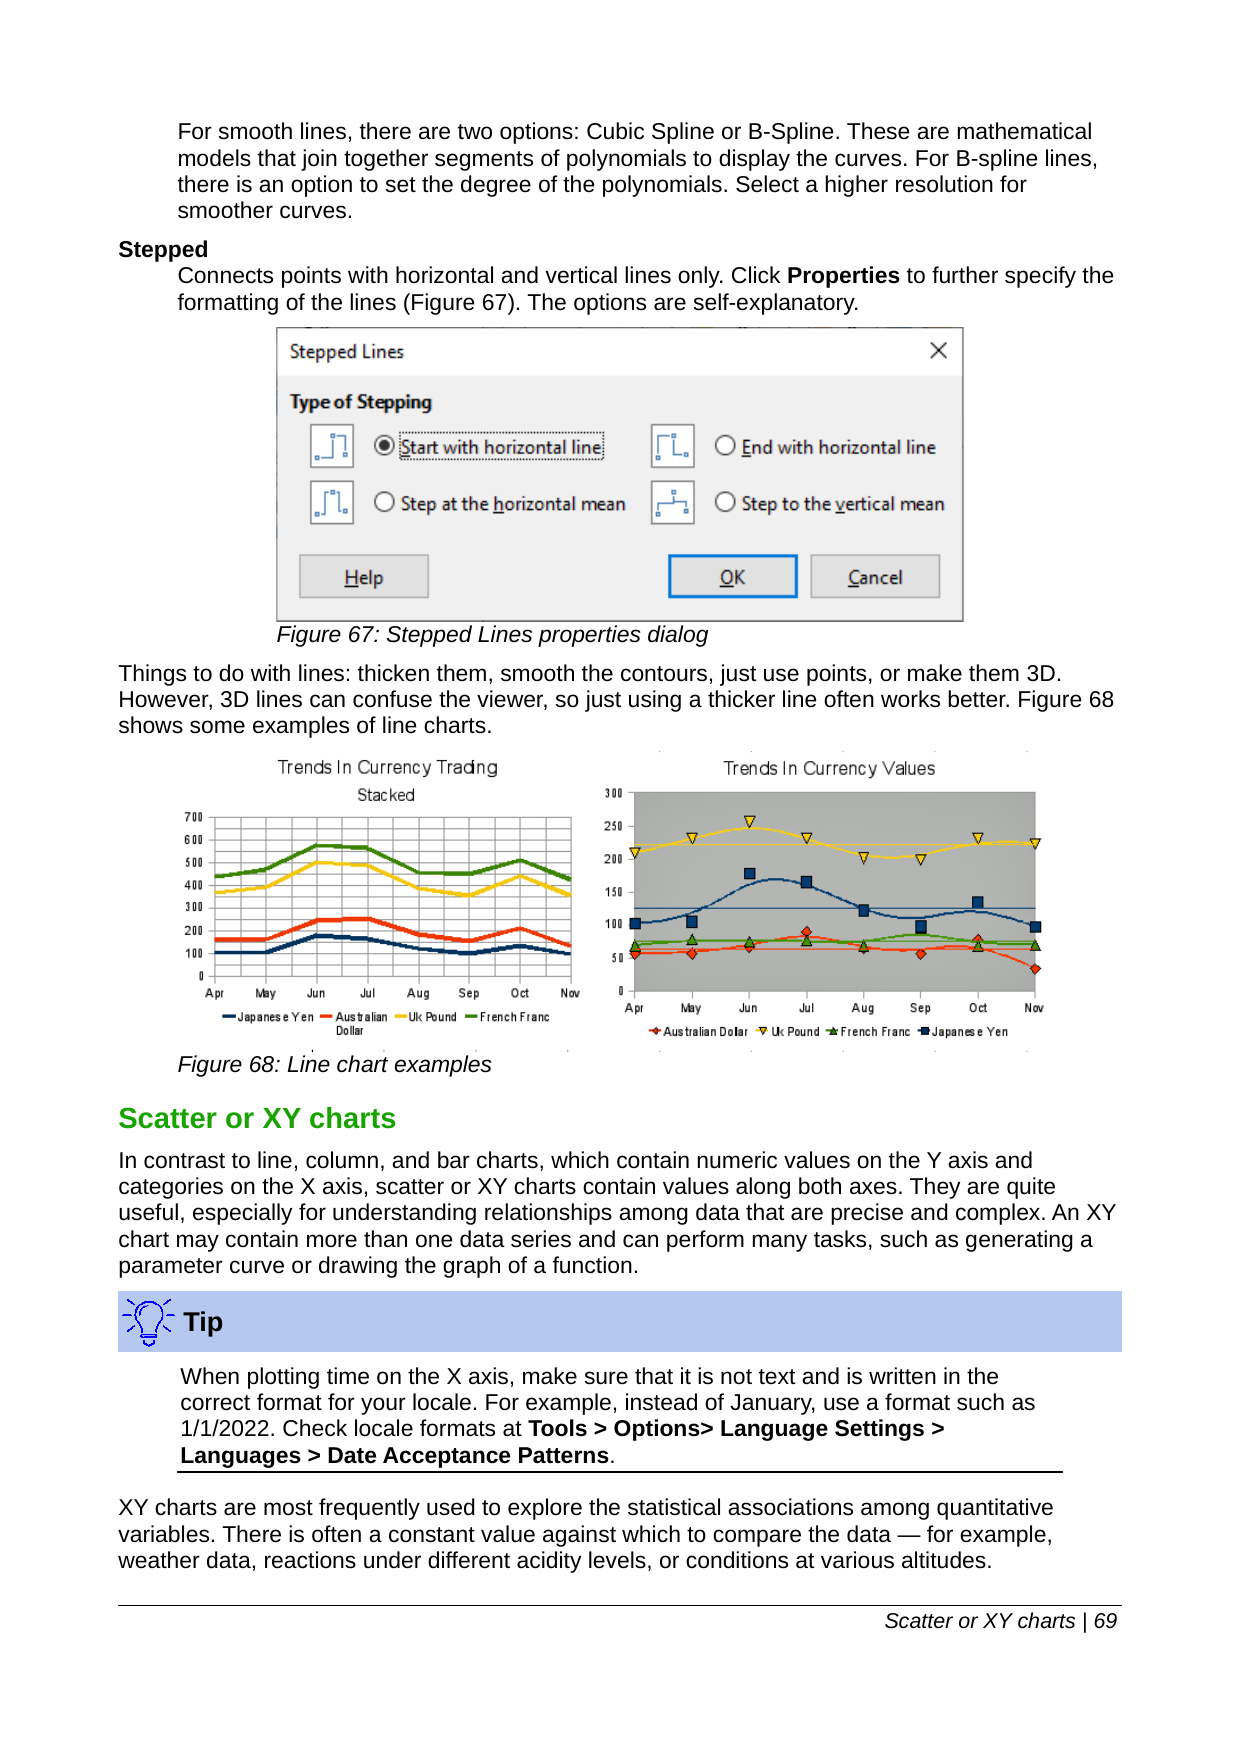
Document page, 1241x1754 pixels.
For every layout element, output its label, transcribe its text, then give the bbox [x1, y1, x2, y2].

text Things to do with lines: thicken them, smooth the contours, just use points, or make them 3D. However, 3D lines can confuse the viewer, so just using a thicker line often works better. Figure 68 shows some examples of line charts. [118, 660, 1122, 739]
picture [119, 1291, 179, 1351]
text In contrast to line, column, and bar charts, which contain numeric values on the Y axis and categories on the X axis, scatter or XY charts contain values along both axes. They are quite useful, especially for understanding relationships among data that are precise and complex. An XY chart may contain more than one data series and can perform many tasks, such as generating a parameter curve or drawing the graph of a function. [118, 1147, 1122, 1278]
text For smooth lines, there are two options: Cubic Spline or B-Spline. These are mathematical models that join together segments of polynomials to display the curves. For B-spline lines, there is an option to set the degree of the polynomials. Select a higher resolution for smoother curves. [177, 118, 1122, 223]
subtitle Scatter or XY charts [118, 1101, 1122, 1135]
subtitle Tip [118, 1291, 1122, 1352]
text Connects points with horizontal and vertical lines only. Click Properties to further specify the formatting of the lines (Figure 67). The options are self-explanatory. [177, 262, 1122, 315]
text When plotting time on the X axis, make sure that it is not text and is written in the correct format for your locale. For example, instead of January, use a format such as 1/1/2022. Check locale formats at Tools > Options> Language Settings > Languages > Date Acceptance Patterns. [177, 1359, 1063, 1471]
text Figure 68: Line chart examples [177, 1052, 1063, 1078]
text XY charts are most frequently used to explore the statistical associations among quantitative variables. There is often a constant value against which to compare the data — for example, weather data, reactions under different acidity levels, or conditions at various altitudes. [118, 1494, 1122, 1573]
picture [276, 327, 964, 622]
text Figure 67: Stepped Lines properties dialog [276, 622, 964, 648]
text Stepped [118, 236, 1122, 262]
picture [177, 751, 1063, 1052]
